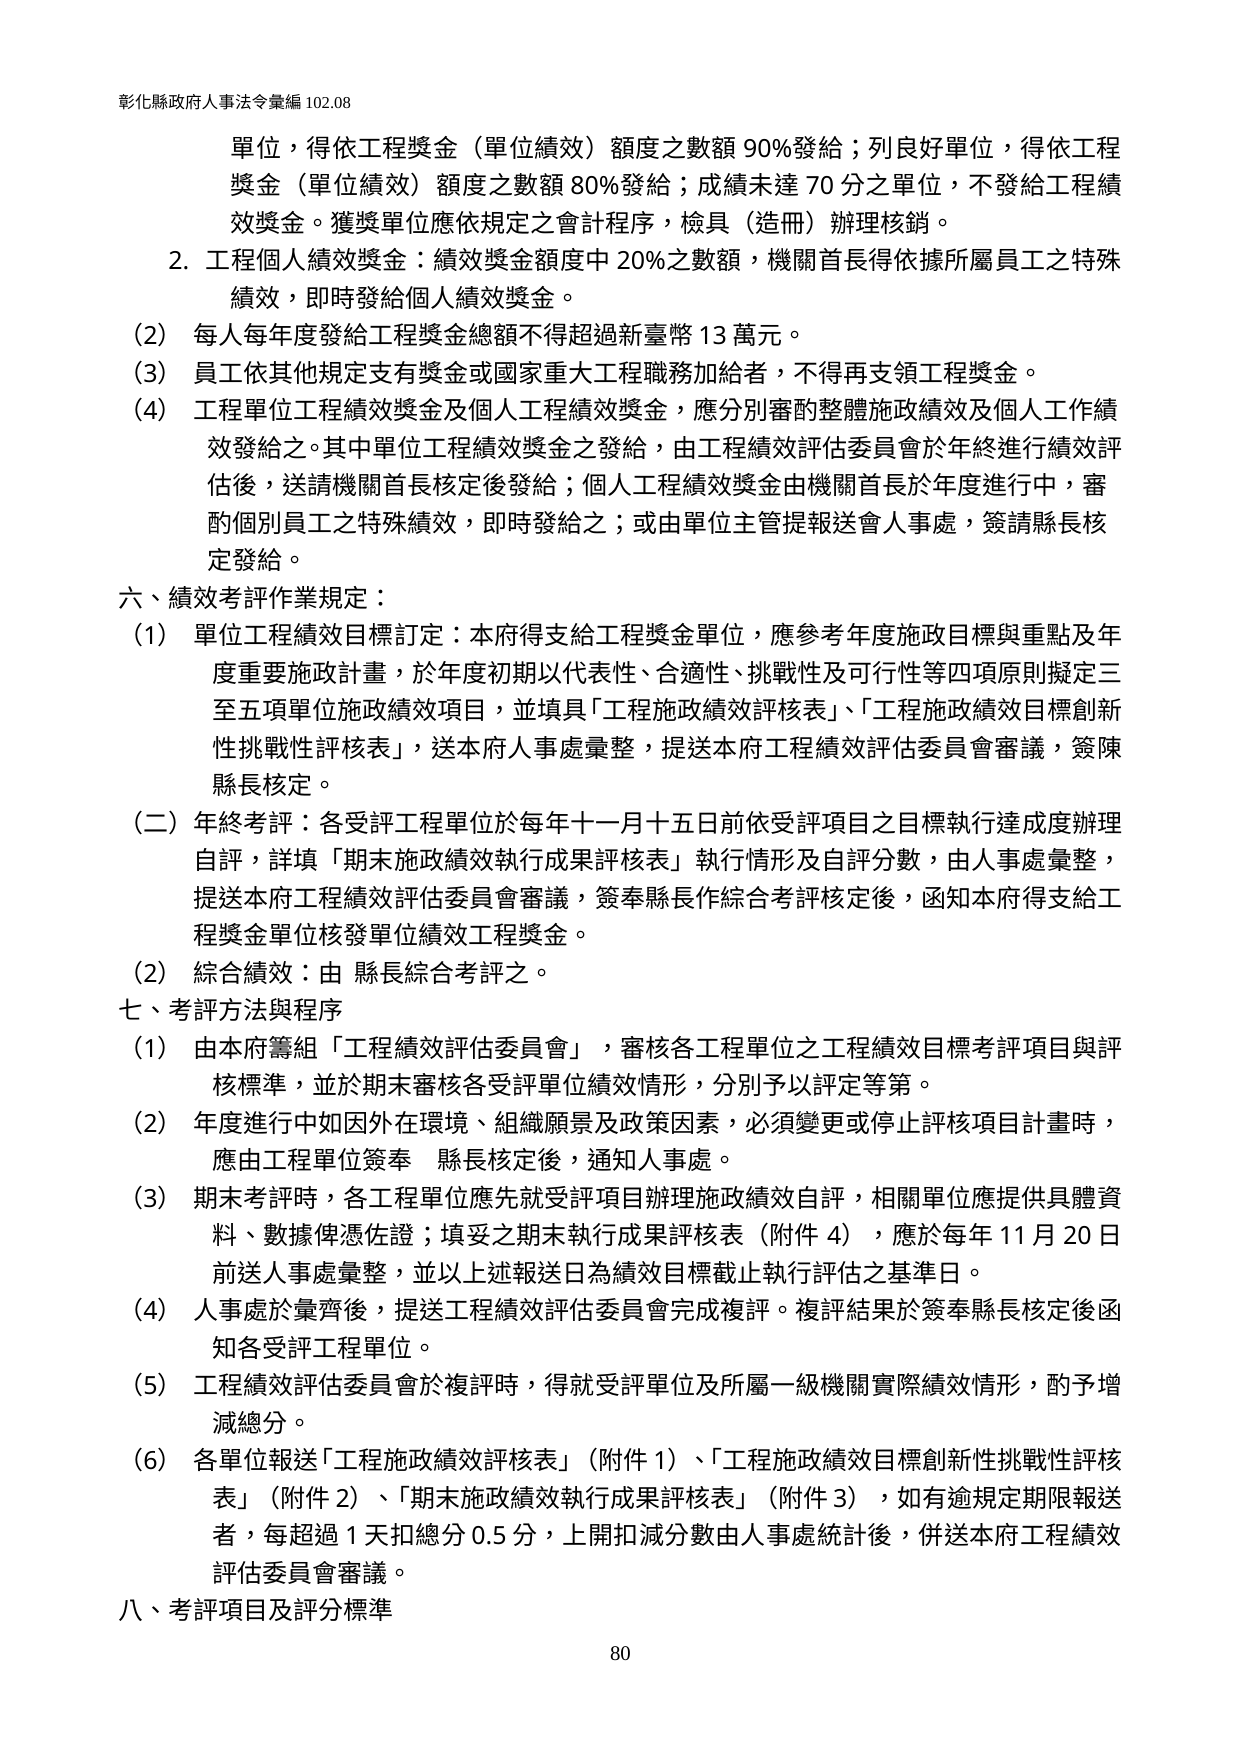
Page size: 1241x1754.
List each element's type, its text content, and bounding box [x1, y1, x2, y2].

list 單位，得依工程獎金（單位績效）額度之數額90%發給；列良好單位，得依工程獎金（單位績效）額度之數額80%發給；成績未達70分之單位，不發給工程績效獎金。獲獎單位應依規定之會計程序，檢具（造冊）辦理核銷。 [168, 127, 1122, 240]
list 期末考評時，各工程單位應先就受評項目辦理施政績效自評，相關單位應提供具體資料、數據俾憑佐證；填妥之期末執行成果評核表（附件4），應於每年11月20日前送人事處彙整，並以上述報送日為績效目標截止執行評估之基準日。 [118, 1177, 1122, 1290]
list 綜合績效：由 縣長綜合考評之。 [118, 952, 1122, 990]
list 由本府籌組「工程績效評估委員會」，審核各工程單位之工程績效目標考評項目與評核標準，並於期末審核各受評單位績效情形，分別予以評定等第。 [118, 1027, 1122, 1102]
list 每人每年度發給工程獎金總額不得超過新臺幣13萬元。 [118, 315, 1122, 352]
list 工程績效評估委員會於複評時，得就受評單位及所屬一級機關實際績效情形，酌予增減總分。 [118, 1365, 1122, 1440]
list 工程個人績效獎金：績效獎金額度中20%之數額，機關首長得依據所屬員工之特殊績效，即時發給個人績效獎金。 [168, 240, 1122, 315]
list 人事處於彙齊後，提送工程績效評估委員會完成複評。複評結果於簽奉縣長核定後函知各受評工程單位。 [118, 1290, 1122, 1365]
text 七、考評方法與程序 [118, 990, 1122, 1027]
list 年度進行中如因外在環境、組織願景及政策因素，必須變更或停止評核項目計畫時，應由工程單位簽奉 縣長核定後，通知人事處。 [118, 1102, 1122, 1177]
list 工程單位工程績效獎金及個人工程績效獎金，應分別審酌整體施政績效及個人工作績效發給之。其中單位工程績效獎金之發給，由工程績效評估委員會於年終進行績效評估後，送請機關首長核定後發給；個人工程績效獎金由機關首長於年度進行中，審酌個別員工之特殊績效，即時發給之；或由單位主管提報送會人事處，簽請縣長核定發給。 [118, 390, 1122, 577]
text 八、考評項目及評分標準 [118, 1590, 1122, 1627]
list 員工依其他規定支有獎金或國家重大工程職務加給者，不得再支領工程獎金。 [118, 352, 1122, 390]
text （二）年終考評：各受評工程單位於每年十一月十五日前依受評項目之目標執行達成度辦理自評，詳填「期末施政績效執行成果評核表」執行情形及自評分數，由人事處彙整，提送本府工程績效評估委員會審議，簽奉縣長作綜合考評核定後，函知本府得支給工程獎金單位核發單位績效工程獎金。 [118, 802, 1122, 952]
list 單位工程績效目標訂定：本府得支給工程獎金單位，應參考年度施政目標與重點及年度重要施政計畫，於年度初期以代表性、合適性、挑戰性及可行性等四項原則擬定三至五項單位施政績效項目，並填具「工程施政績效評核表」、「工程施政績效目標創新性挑戰性評核表」，送本府人事處彚整，提送本府工程績效評估委員會審議，簽陳縣長核定。 [118, 615, 1122, 802]
list 各單位報送「工程施政績效評核表」（附件1）、「工程施政績效目標創新性挑戰性評核表」（附件2）、「期末施政績效執行成果評核表」（附件3），如有逾規定期限報送者，每超過1天扣總分0.5分，上開扣減分數由人事處統計後，併送本府工程績效評估委員會審議。 [118, 1440, 1122, 1590]
text 六、績效考評作業規定： [118, 577, 1122, 615]
